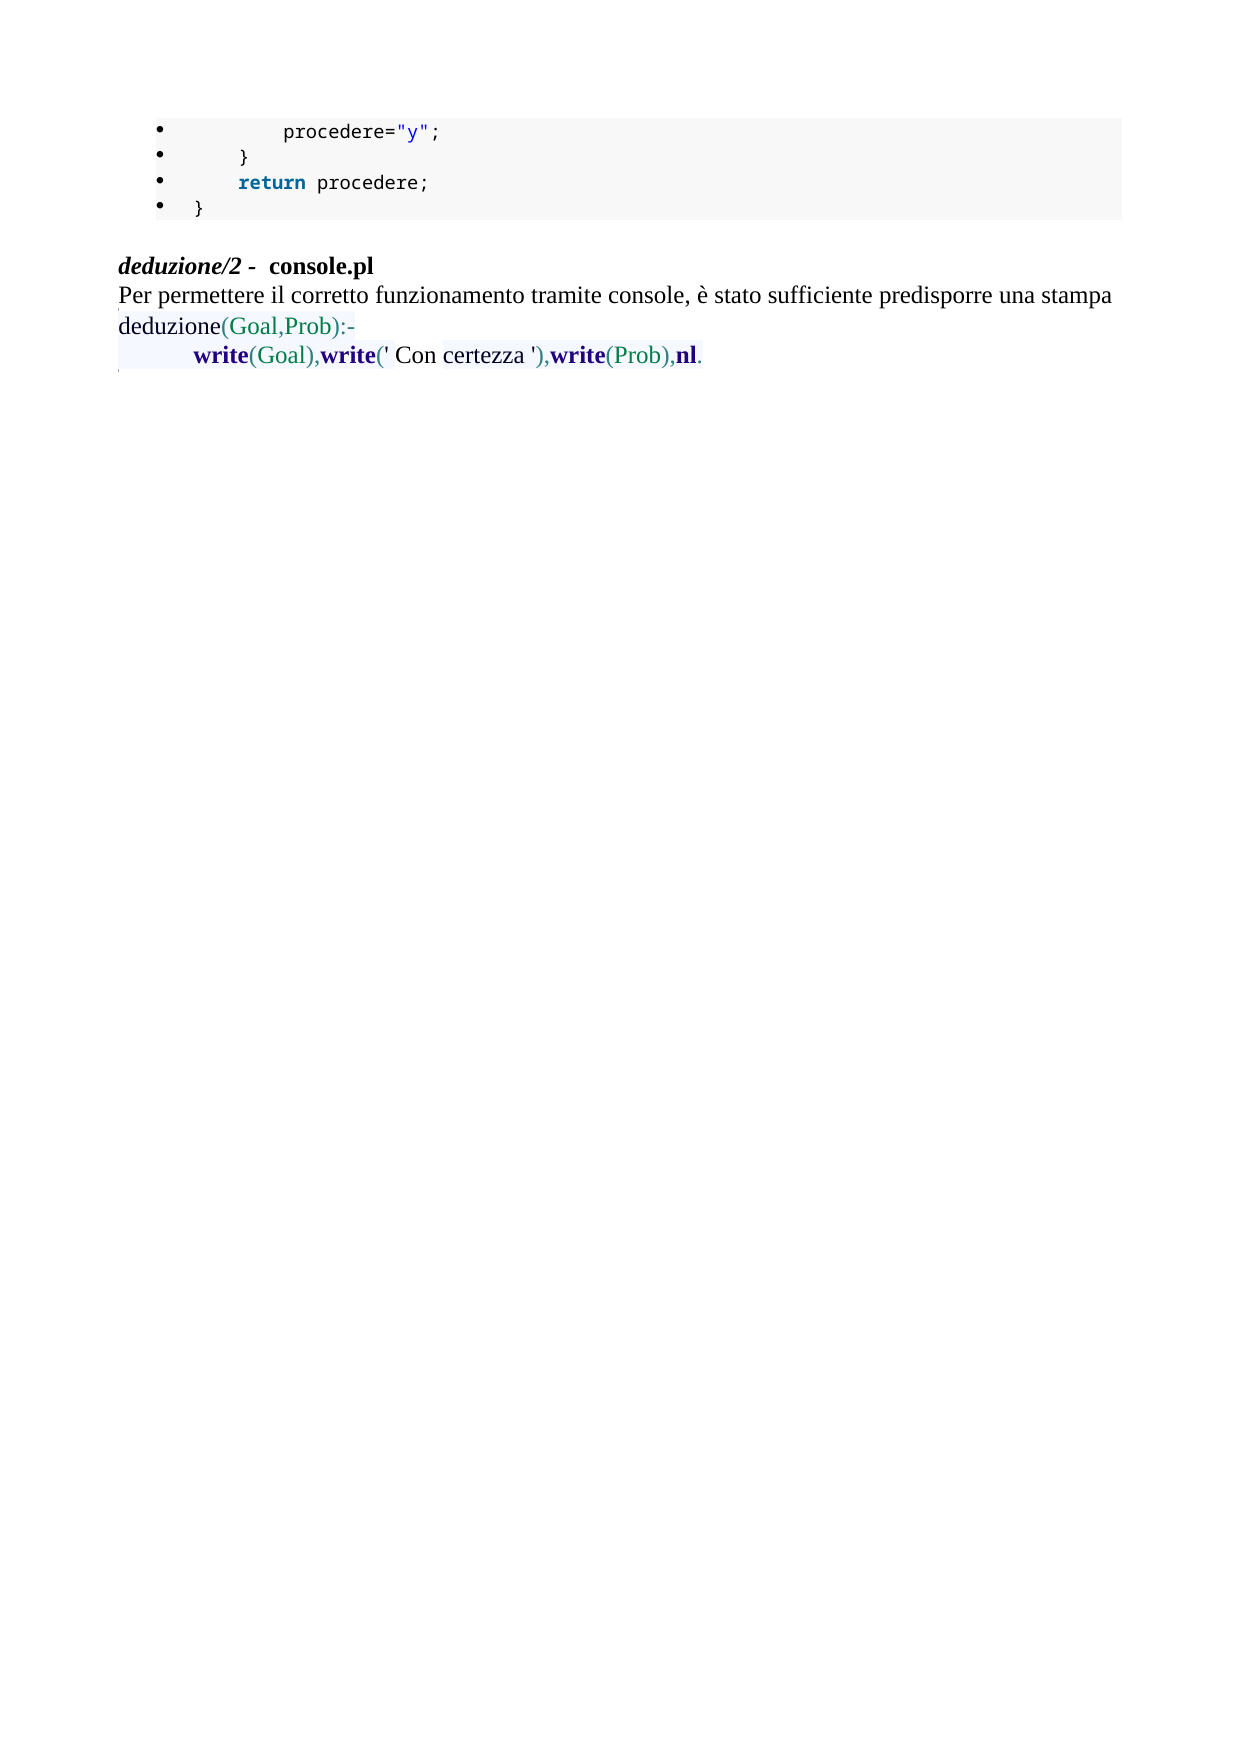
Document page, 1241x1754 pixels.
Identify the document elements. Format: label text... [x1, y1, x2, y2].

list } [156, 195, 1122, 220]
list return procedere; [156, 169, 1122, 195]
text write(Goal),write(' Con certezza '),write(Prob),nl. [118, 340, 1122, 369]
text Per permettere il corretto funzionamento tramite console, è stato sufficiente predisporre una stampa [118, 280, 1122, 308]
text deduzione/2 - console.pl [118, 251, 1122, 280]
text deduzione(Goal,Prob):- [118, 311, 1122, 340]
list } [156, 144, 1122, 169]
list procedere="y"; [156, 118, 1122, 144]
